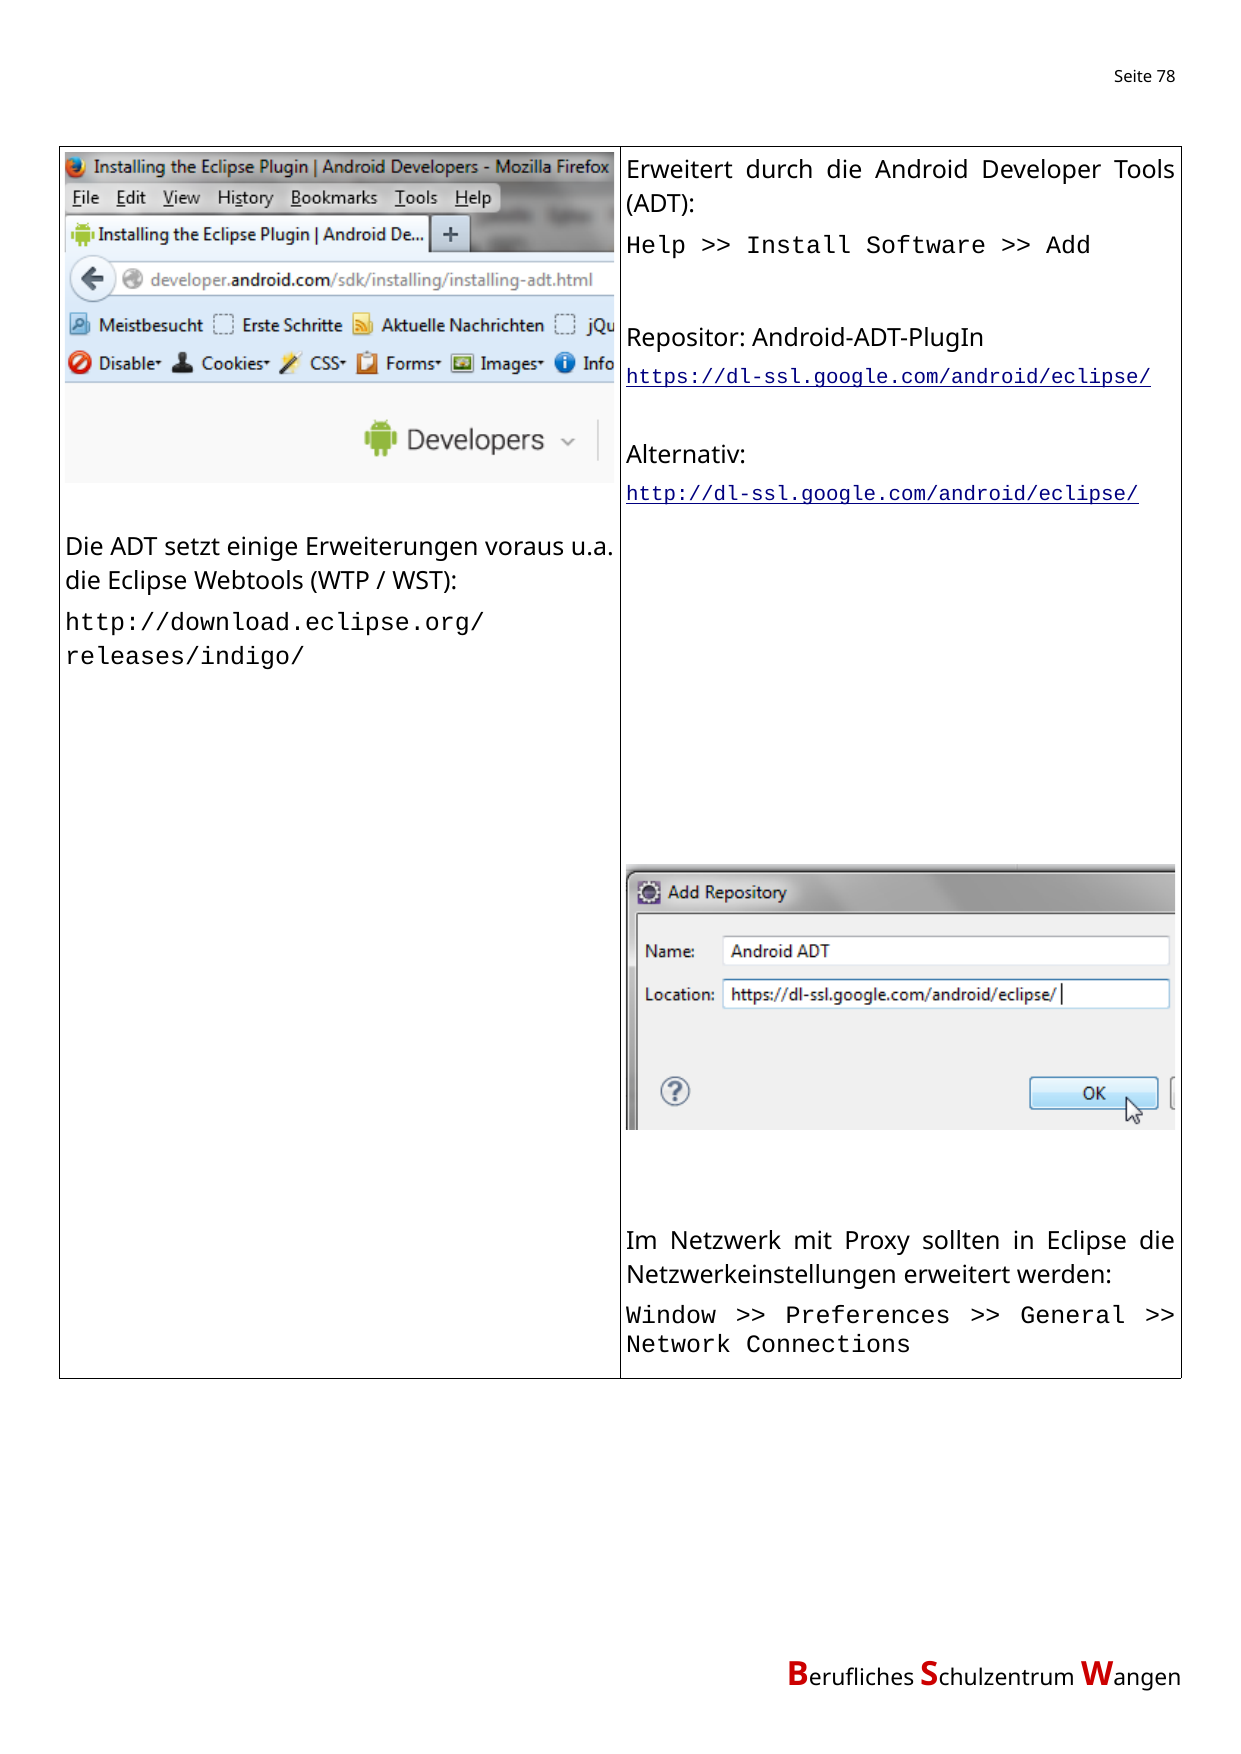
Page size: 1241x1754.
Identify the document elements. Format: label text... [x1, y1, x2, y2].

table_cell Erweitert durch die Android Developer Tools (ADT): Help >> Install Software >> Add Repositor: Android-ADT-PlugIn https://dl-ssl.google.com/android/eclipse/ Alternativ: http://dl-ssl.google.com/android/eclipse/ [621, 147, 1181, 864]
picture [625, 864, 1176, 1130]
table_cell Im Netzwerk mit Proxy sollten in Eclipse die Netzwerkeinstellungen erweitert werden: Window >> Preferences >> General >> Network Connections [621, 865, 1181, 1378]
table_cell Die ADT setzt einige Erweiterungen voraus u.a. die Eclipse Webtools (WTP / WST): http://download.eclipse.org/releases/indigo/ [60, 147, 620, 1378]
picture [64, 152, 615, 483]
